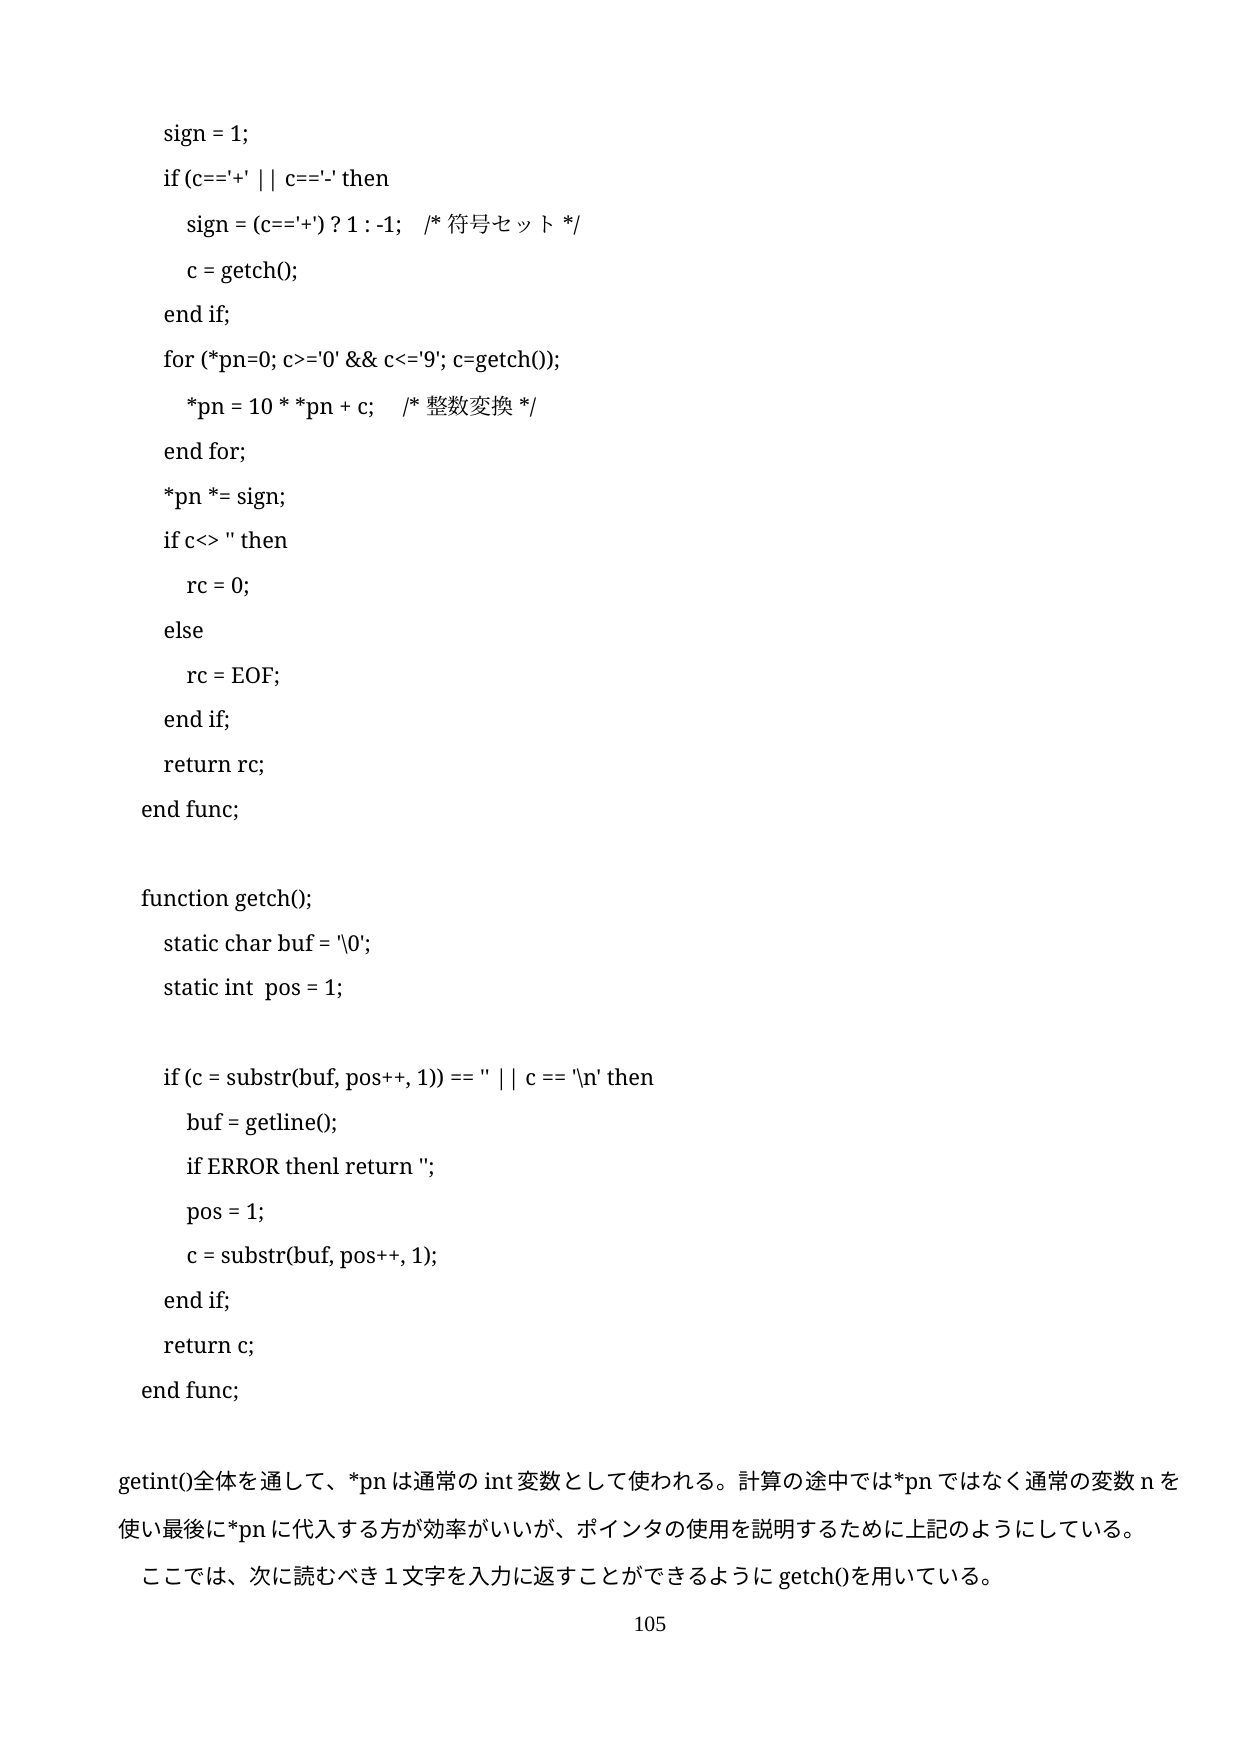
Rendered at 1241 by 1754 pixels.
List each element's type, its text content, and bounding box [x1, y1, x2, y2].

text for (*pn=0; c>='0' && c<='9'; c=getch()); [118, 344, 1181, 374]
text end if; [118, 1285, 1181, 1315]
text ここでは、次に読むべき１文字を入力に返すことができるようにgetch()を用いている。 [118, 1559, 1181, 1591]
text end if; [118, 299, 1181, 329]
text end func; [118, 794, 1181, 823]
text static int pos = 1; [118, 972, 1181, 1002]
text rc = 0; [118, 570, 1181, 600]
text if c<> '' then [118, 526, 1181, 555]
text pos = 1; [118, 1196, 1181, 1226]
text *pn *= sign; [118, 481, 1181, 511]
text end func; [118, 1374, 1181, 1404]
text else [118, 615, 1181, 645]
text end if; [118, 704, 1181, 734]
text return rc; [118, 749, 1181, 779]
text sign = 1; [118, 118, 1181, 148]
text c = getch(); [118, 255, 1181, 284]
text rc = EOF; [118, 659, 1181, 689]
text if ERROR thenl return ''; [118, 1151, 1181, 1181]
text if (c=='+' || c=='-' then [118, 163, 1181, 193]
text sign = (c=='+') ? 1 : -1; /* 符号セット */ [118, 207, 1181, 239]
text c = substr(buf, pos++, 1); [118, 1241, 1181, 1270]
text end for; [118, 436, 1181, 466]
text static char buf = '\0'; [118, 928, 1181, 957]
text *pn = 10 * *pn + c; /* 整数変換 */ [118, 389, 1181, 420]
text function getch(); [118, 883, 1181, 913]
text if (c = substr(buf, pos++, 1)) == '' || c == '\n' then [118, 1062, 1181, 1092]
text getint()全体を通して、*pnは通常のint変数として使われる。計算の途中では*pnではなく通常の変数nを使い最後に*pnに代入する方が効率がいいが、ポインタの使用を説明するために上記のようにしている。 [118, 1464, 1181, 1543]
text return c; [118, 1330, 1181, 1360]
text buf = getline(); [118, 1106, 1181, 1136]
